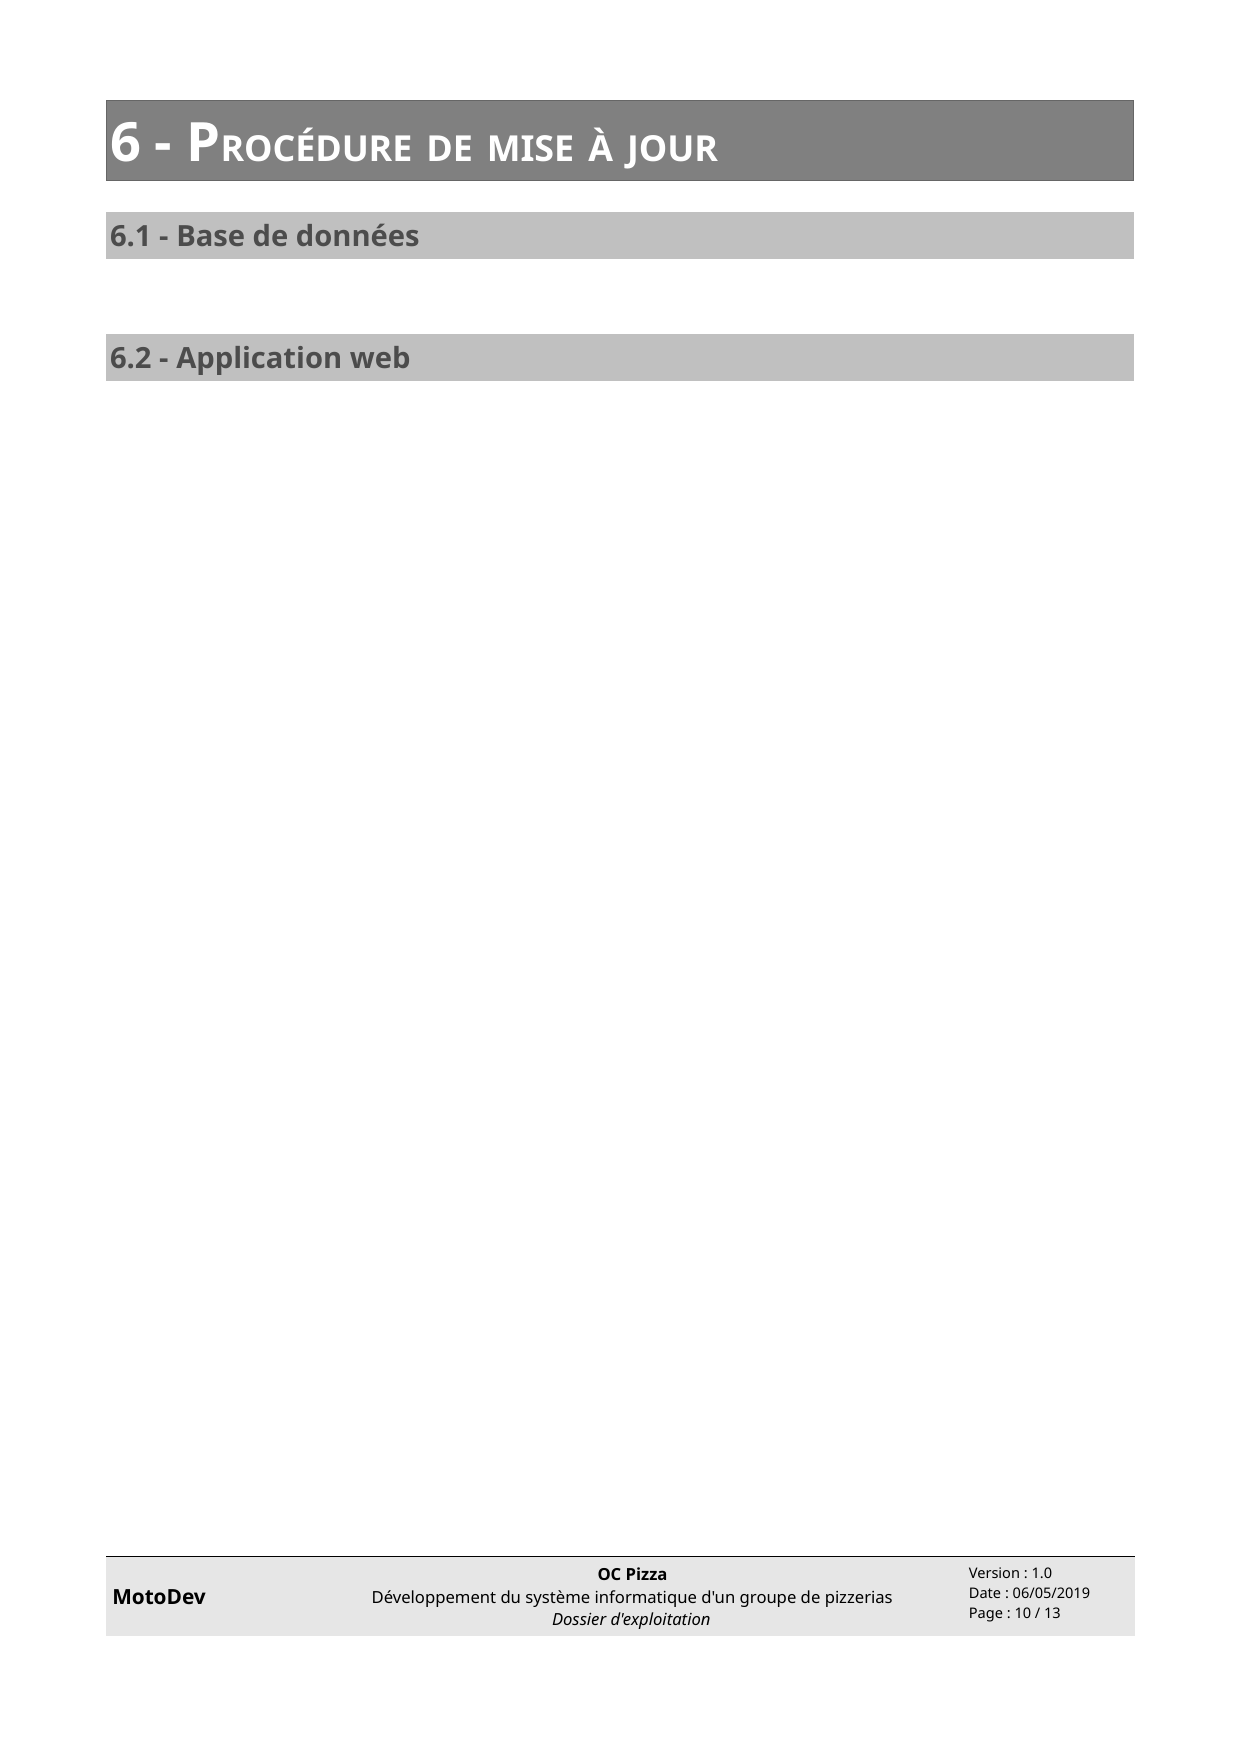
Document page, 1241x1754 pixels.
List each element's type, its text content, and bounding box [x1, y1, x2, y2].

subtitle Base de données [107, 213, 1133, 258]
subtitle Application web [107, 335, 1133, 380]
subtitle Procédure de mise à jour [107, 101, 1133, 180]
